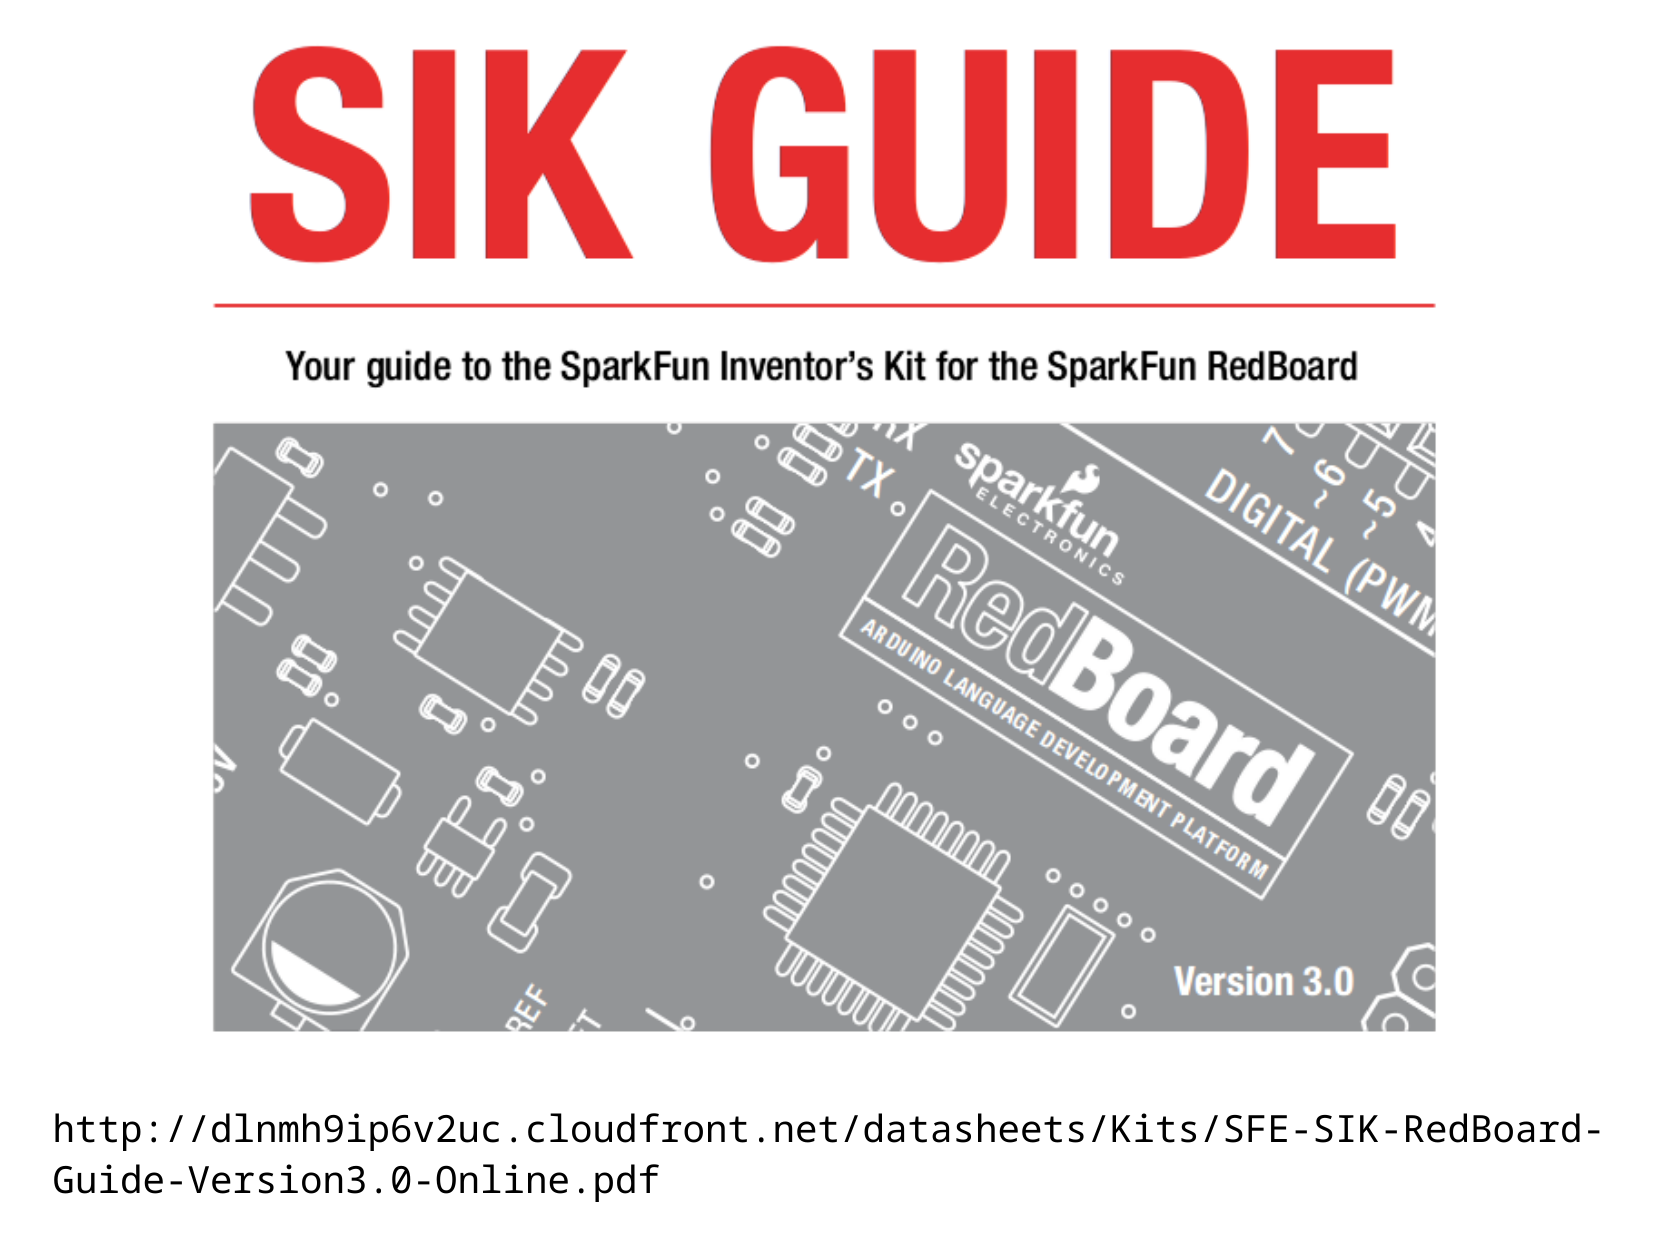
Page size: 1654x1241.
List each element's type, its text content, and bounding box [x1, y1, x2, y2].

text_box http://dlnmh9ip6v2uc.cloudfront.net/datasheets/Kits/SFE-SIK-RedBoard-Guide-Version3.0-Online.pdf [37, 1095, 1621, 1197]
picture [190, 23, 1456, 1051]
